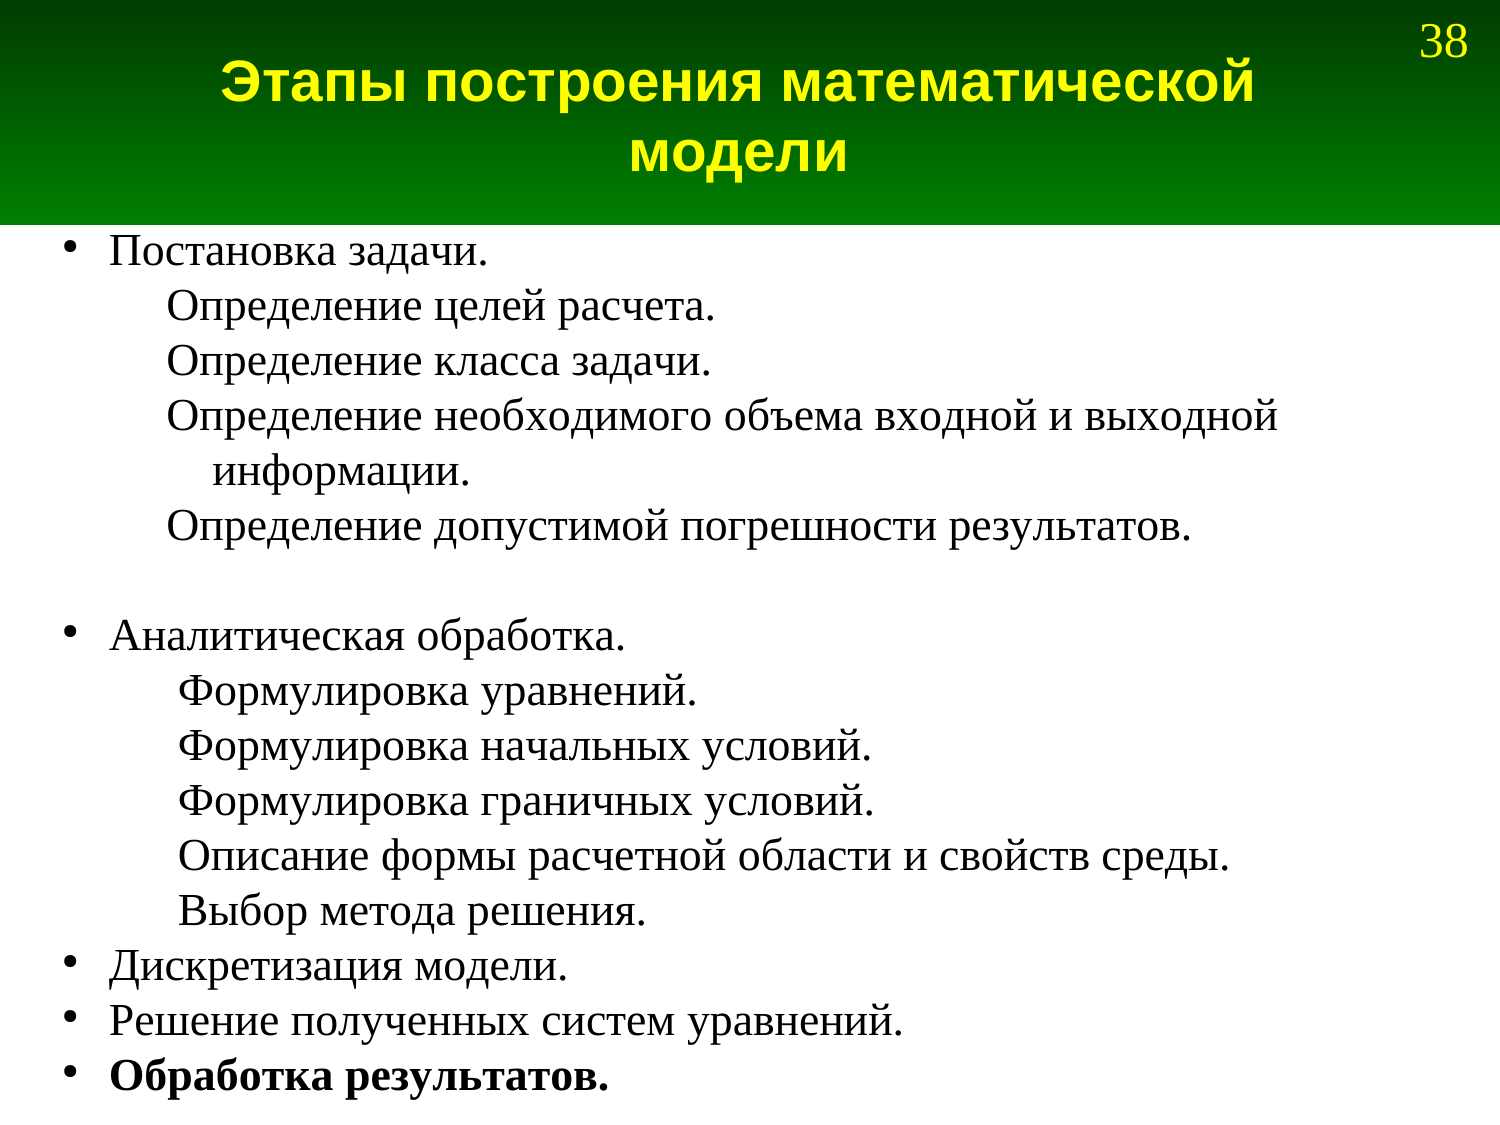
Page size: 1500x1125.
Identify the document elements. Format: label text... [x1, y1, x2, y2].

title Этапы построения математической модели [88, 18, 1389, 207]
text_box Постановка задачи. Определение целей расчета. Определение класса задачи. Определение необходимого объема входной и выходной информации. Определение допустимой погрешности результатов. Аналитическая обработка. Формулировка уравнений. Формулировка начальных условий. Формулировка граничных условий. Описание формы расчетной области и свойств среды. Выбор метода решения. Дискретизация модели. Решение полученных систем уравнений. Обработка результатов. [47, 212, 1477, 1125]
